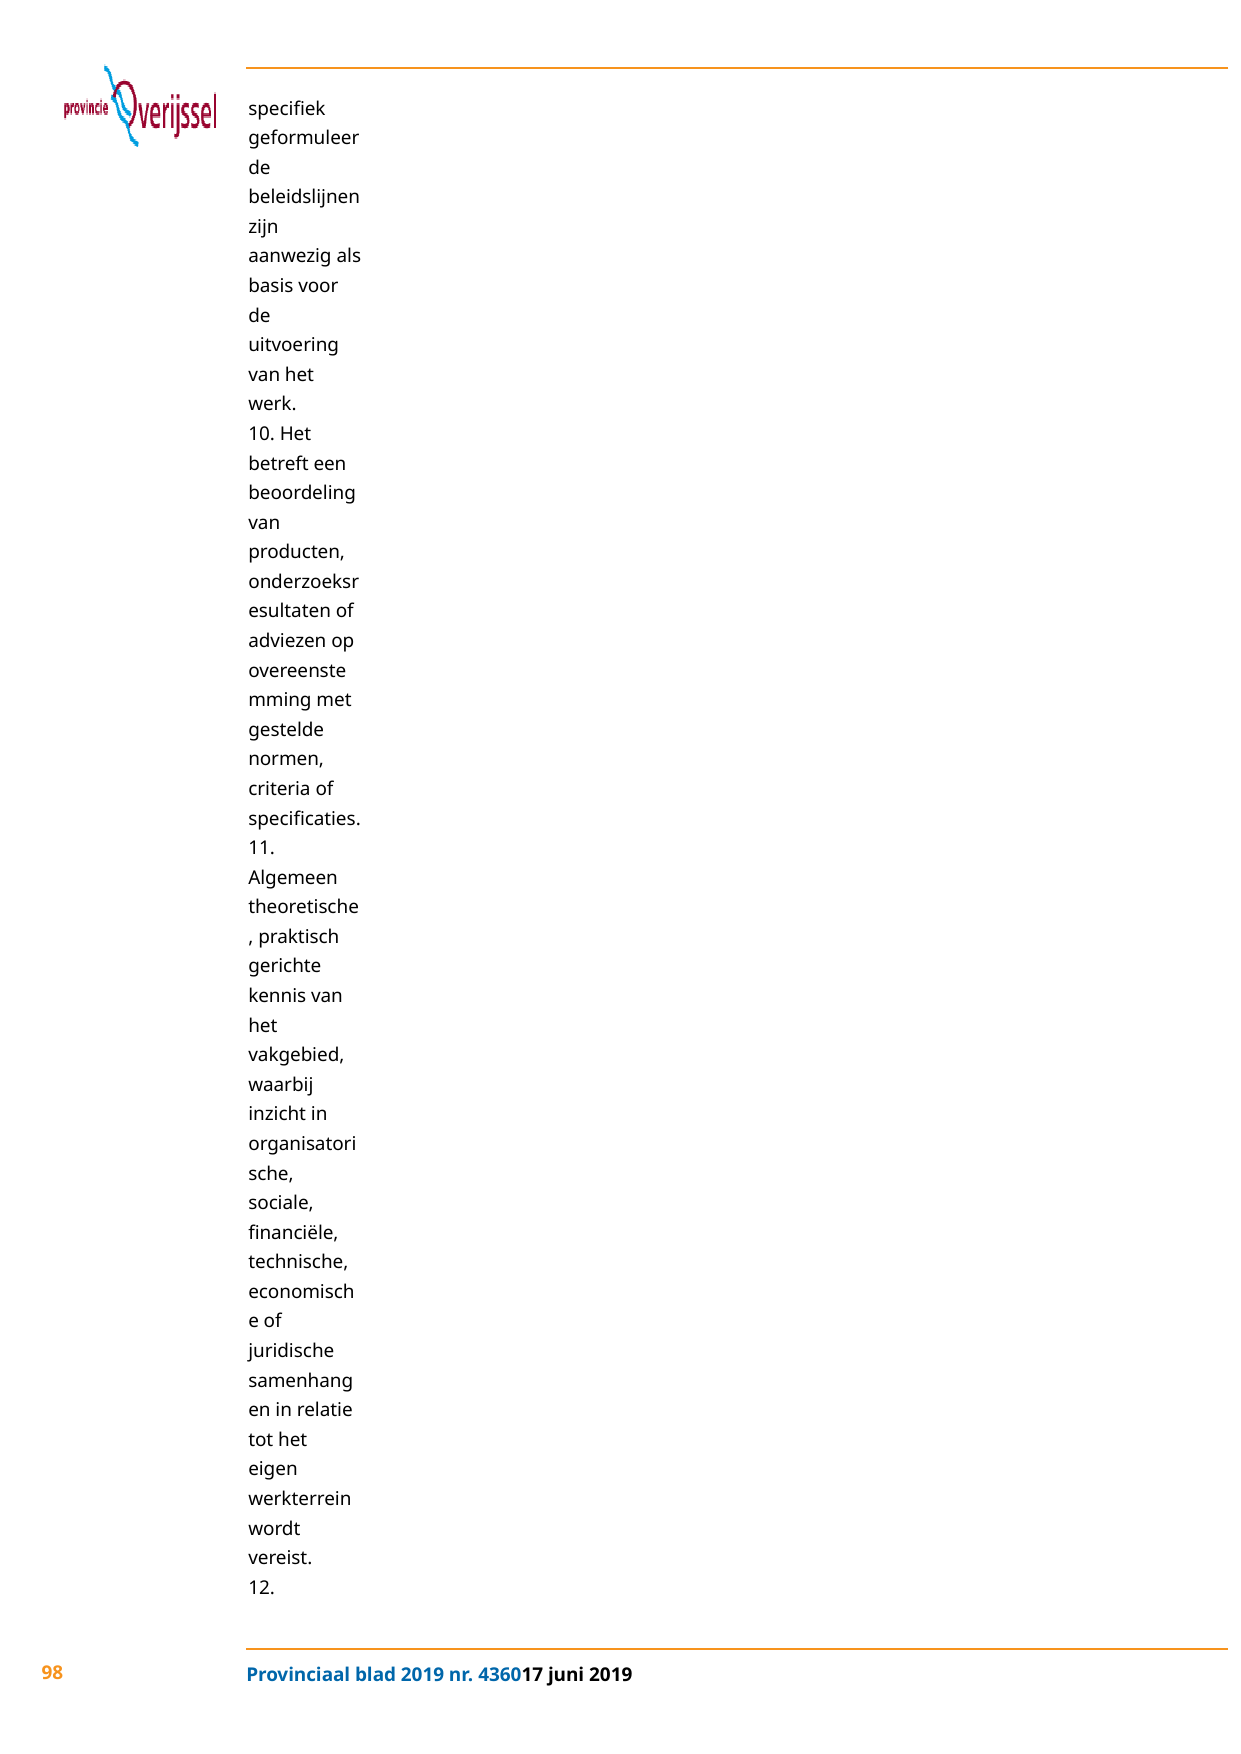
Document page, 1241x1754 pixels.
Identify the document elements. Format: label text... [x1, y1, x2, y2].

table_cell [1039, 95, 1152, 1600]
table_cell [926, 95, 1038, 1600]
table_cell [587, 95, 700, 1600]
table_cell [700, 95, 813, 1600]
table_cell specifiek geformuleerde beleidslijnen zijn aanwezig als basis voor de uitvoering van het werk. 10. Het betreft een beoordeling van producten, onderzoeksresultaten of adviezen op overeenstemming met gestelde normen, criteria of specificaties. 11. Algemeen theoretische, praktisch gerichte kennis van het vakgebied, waarbij inzicht in organisatorische, sociale, financiële, technische, economische of juridische samenhangen in relatie tot het eigen werkterrein wordt vereist. 12. [248, 95, 361, 1600]
picture [41, 47, 231, 172]
table_cell [474, 95, 587, 1600]
table_cell [361, 95, 474, 1600]
table_cell [813, 95, 926, 1600]
